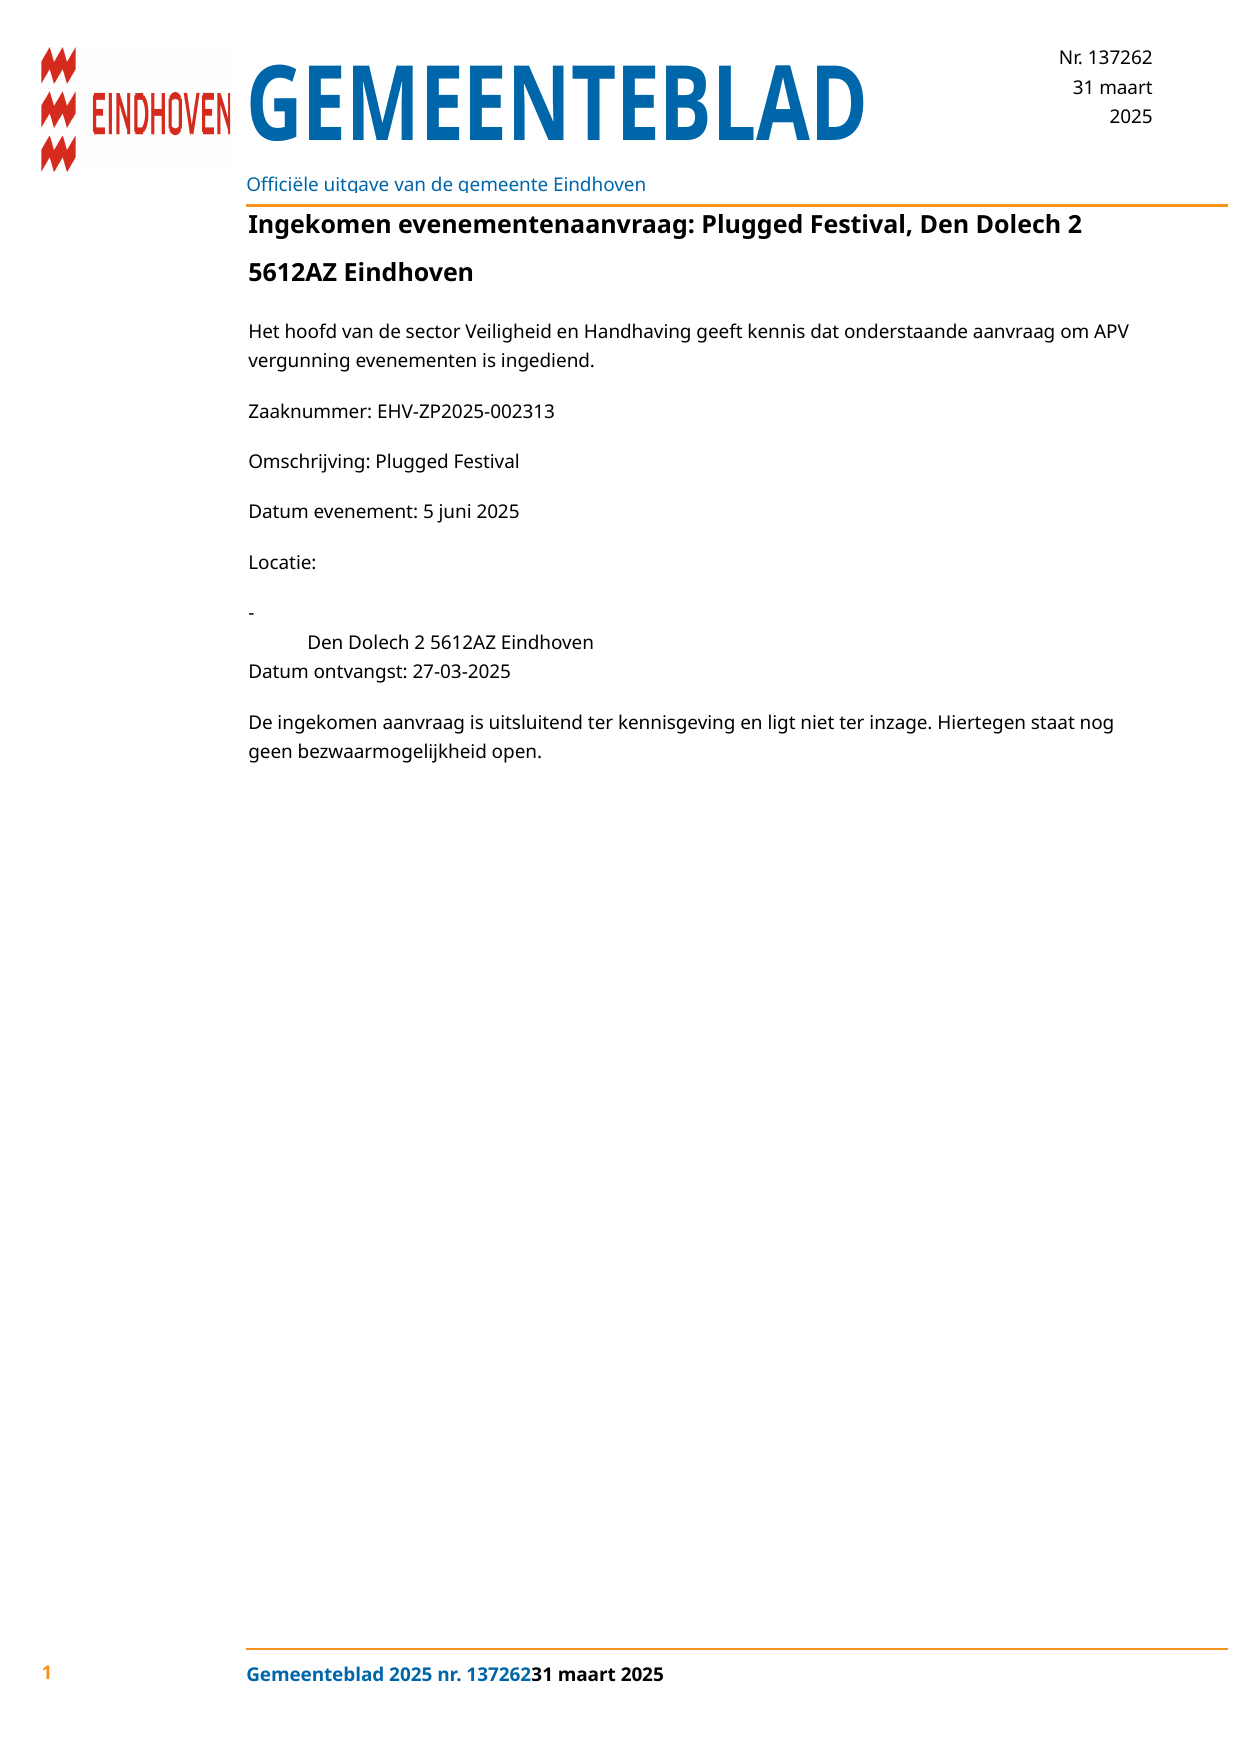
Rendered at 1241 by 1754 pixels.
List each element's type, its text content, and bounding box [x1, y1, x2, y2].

text Omschrijving: Plugged Festival [248, 448, 1152, 474]
text Ingekomen evenementenaanvraag: Plugged Festival, Den Dolech 2 5612AZ Eindhoven [248, 207, 1152, 288]
text Datum evenement: 5 juni 2025 [248, 499, 1152, 524]
text Zaaknummer: EHV-ZP2025-002313 [248, 398, 1152, 424]
text Locatie: [248, 549, 1152, 575]
list Den Dolech 2 5612AZ Eindhoven [248, 629, 1152, 655]
picture [41, 47, 231, 172]
text De ingekomen aanvraag is uitsluitend ter kennisgeving en ligt niet ter inzage. Hiertegen staat nog geen bezwaarmogelijkheid open. [248, 709, 1152, 764]
text Datum ontvangst: 27-03-2025 [248, 659, 1152, 684]
text Het hoofd van de sector Veiligheid en Handhaving geeft kennis dat onderstaande aanvraag om APV vergunning evenementen is ingediend. [248, 318, 1152, 373]
